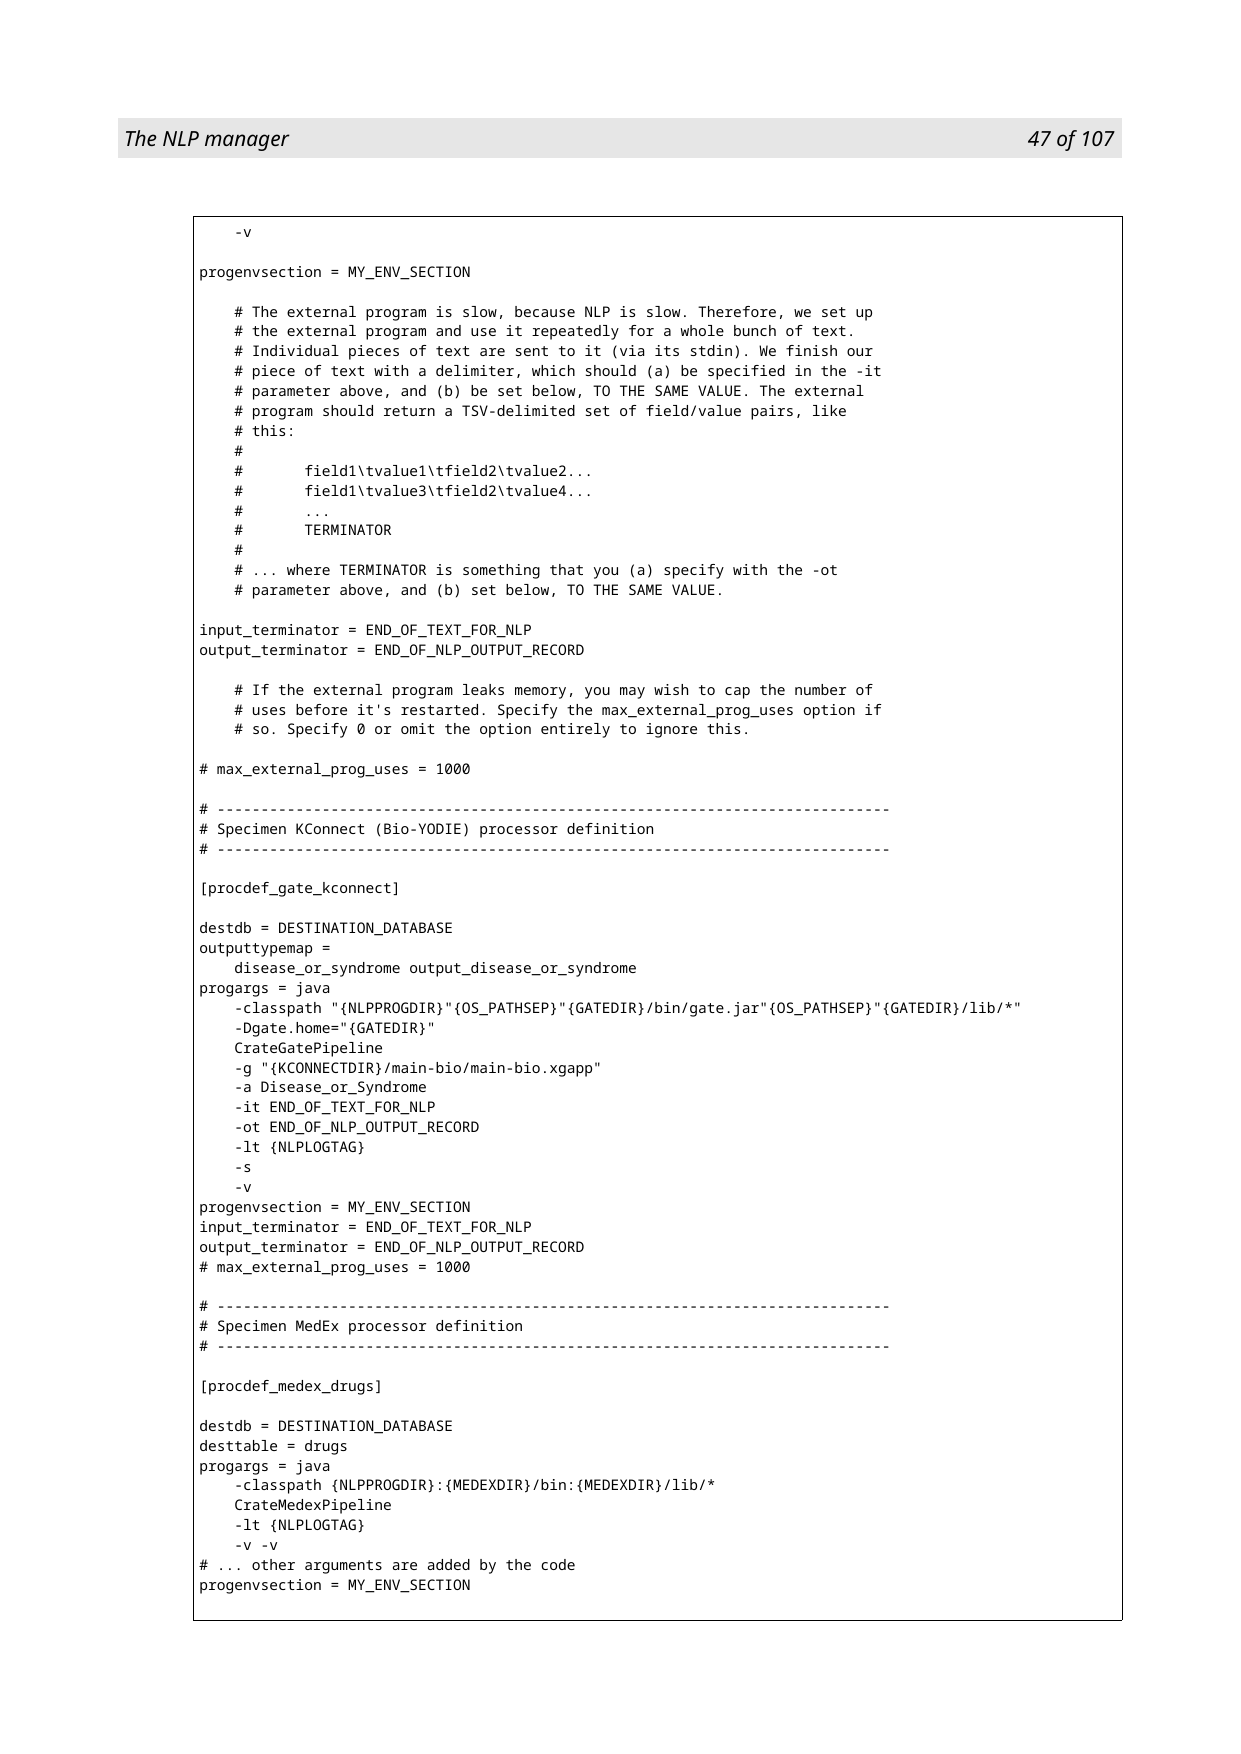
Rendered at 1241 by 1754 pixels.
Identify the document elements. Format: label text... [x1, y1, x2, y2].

table_header -v progenvsection = MY_ENV_SECTION # The external program is slow, because NLP is slow. Therefore, we set up # the external program and use it repeatedly for a whole bunch of text. # Individual pieces of text are sent to it (via its stdin). We finish our # piece of text with a delimiter, which should (a) be specified in the -it # parameter above, and (b) be set below, TO THE SAME VALUE. The external # program should return a TSV-delimited set of field/value pairs, like # this: # # field1\tvalue1\tfield2\tvalue2... # field1\tvalue3\tfield2\tvalue4... # ... # TERMINATOR # # ... where TERMINATOR is something that you (a) specify with the -ot # parameter above, and (b) set below, TO THE SAME VALUE. input_terminator = END_OF_TEXT_FOR_NLP output_terminator = END_OF_NLP_OUTPUT_RECORD # If the external program leaks memory, you may wish to cap the number of # uses before it's restarted. Specify the max_external_prog_uses option if # so. Specify 0 or omit the option entirely to ignore this. # max_external_prog_uses = 1000 # ----------------------------------------------------------------------------- # Specimen KConnect (Bio-YODIE) processor definition # ----------------------------------------------------------------------------- [procdef_gate_kconnect] destdb = DESTINATION_DATABASE outputtypemap = disease_or_syndrome output_disease_or_syndrome progargs = java -classpath "{NLPPROGDIR}"{OS_PATHSEP}"{GATEDIR}/bin/gate.jar"{OS_PATHSEP}"{GATEDIR}/lib/*" -Dgate.home="{GATEDIR}" CrateGatePipeline -g "{KCONNECTDIR}/main-bio/main-bio.xgapp" -a Disease_or_Syndrome -it END_OF_TEXT_FOR_NLP -ot END_OF_NLP_OUTPUT_RECORD -lt {NLPLOGTAG} -s -v progenvsection = MY_ENV_SECTION input_terminator = END_OF_TEXT_FOR_NLP output_terminator = END_OF_NLP_OUTPUT_RECORD # max_external_prog_uses = 1000 # ----------------------------------------------------------------------------- # Specimen MedEx processor definition # ----------------------------------------------------------------------------- [procdef_medex_drugs] destdb = DESTINATION_DATABASE desttable = drugs progargs = java -classpath {NLPPROGDIR}:{MEDEXDIR}/bin:{MEDEXDIR}/lib/* CrateMedexPipeline -lt {NLPLOGTAG} -v -v # ... other arguments are added by the code progenvsection = MY_ENV_SECTION [194, 217, 1122, 1620]
